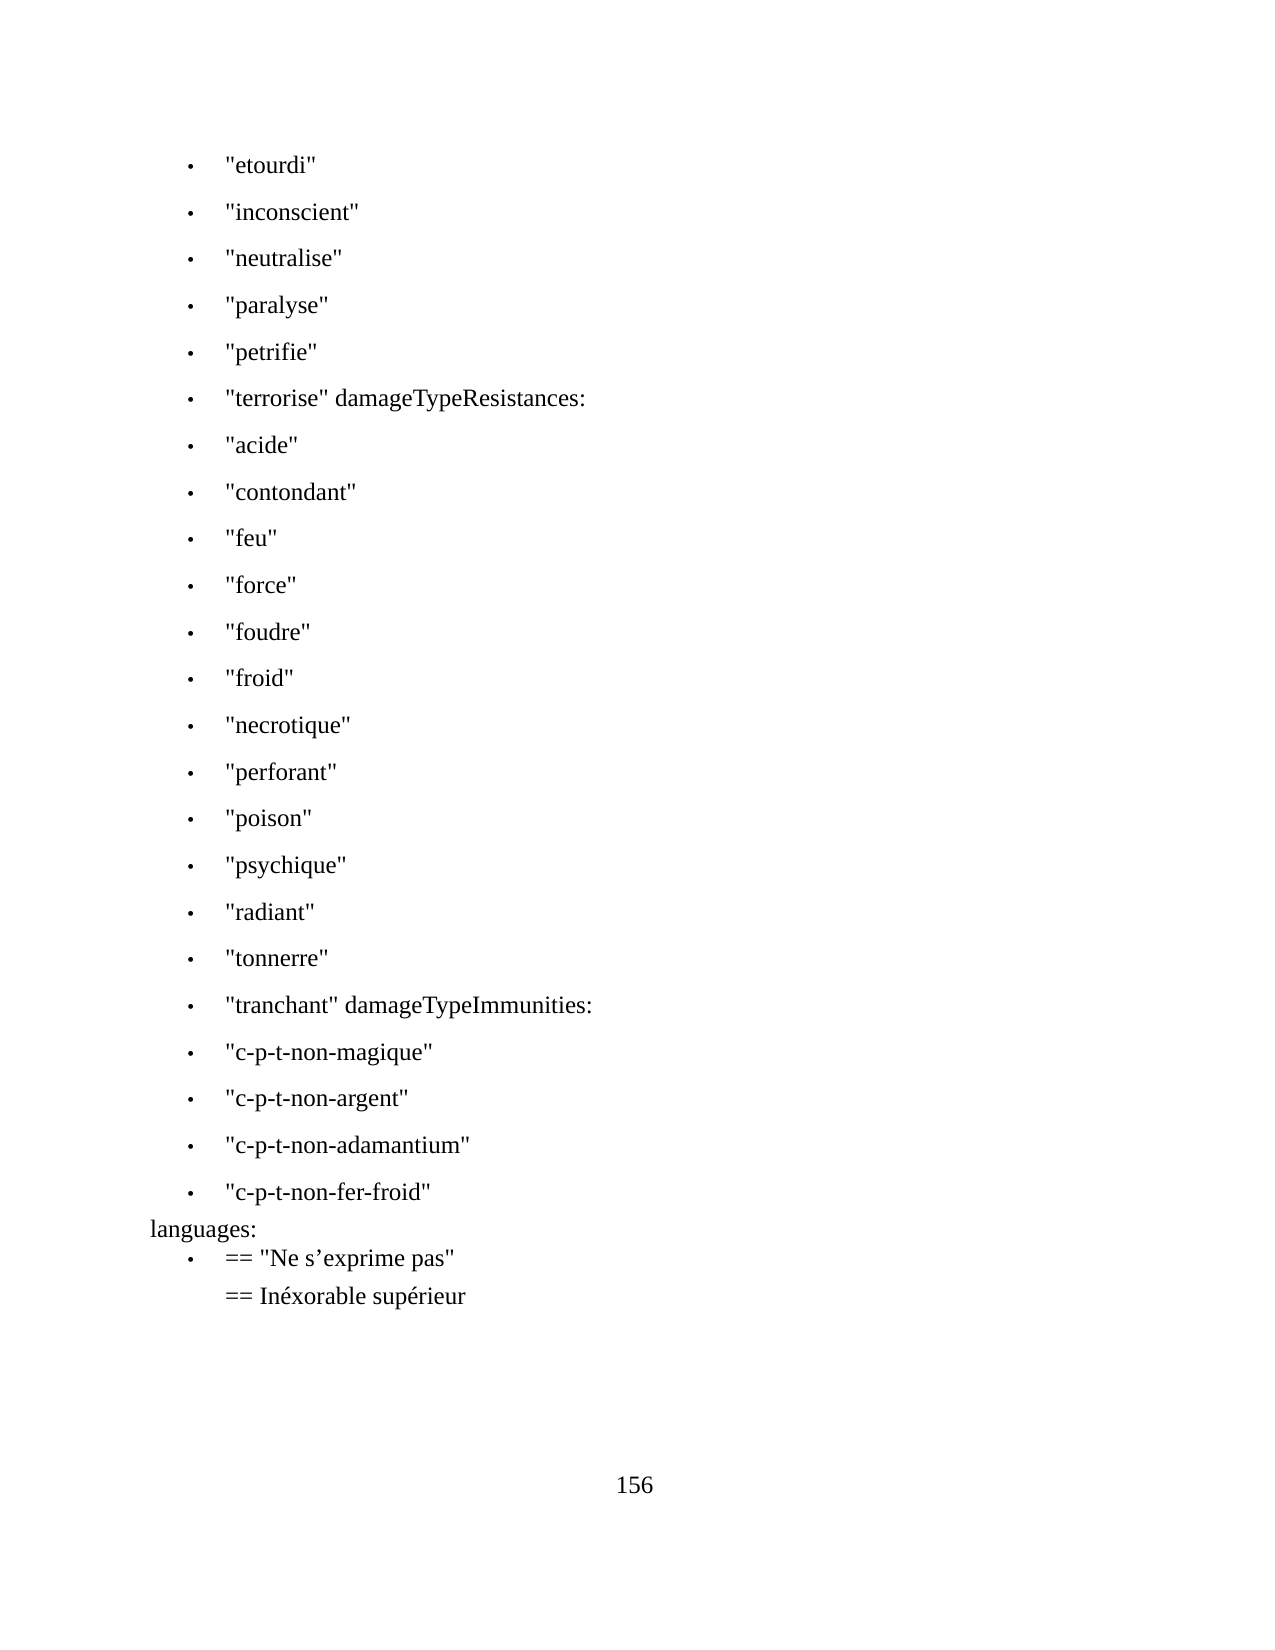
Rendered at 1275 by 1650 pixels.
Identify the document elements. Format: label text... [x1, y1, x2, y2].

list "contondant" [187, 477, 1125, 505]
list "c-p-t-non-argent" [187, 1083, 1125, 1112]
list "psychique" [187, 850, 1125, 879]
list "force" [187, 570, 1125, 599]
list == Inéxorable supérieur [187, 1281, 1125, 1309]
list "tranchant" damageTypeImmunities: [187, 990, 1125, 1019]
list "tonnerre" [187, 943, 1125, 972]
list "inconscient" [187, 197, 1125, 225]
list "froid" [187, 663, 1125, 692]
list "feu" [187, 523, 1125, 552]
text languages: [150, 1214, 1125, 1243]
list "poison" [187, 803, 1125, 832]
list "perforant" [187, 757, 1125, 785]
list "acide" [187, 430, 1125, 459]
list "radiant" [187, 897, 1125, 925]
list "c-p-t-non-fer-froid" [187, 1177, 1125, 1205]
list "necrotique" [187, 710, 1125, 739]
list "petrifie" [187, 337, 1125, 365]
list "terrorise" damageTypeResistances: [187, 383, 1125, 412]
list "neutralise" [187, 243, 1125, 272]
list "c-p-t-non-adamantium" [187, 1130, 1125, 1159]
list "foudre" [187, 617, 1125, 645]
list "etourdi" [187, 150, 1125, 179]
list == "Ne s’exprime pas" [187, 1243, 1125, 1272]
list "paralyse" [187, 290, 1125, 319]
list "c-p-t-non-magique" [187, 1037, 1125, 1065]
